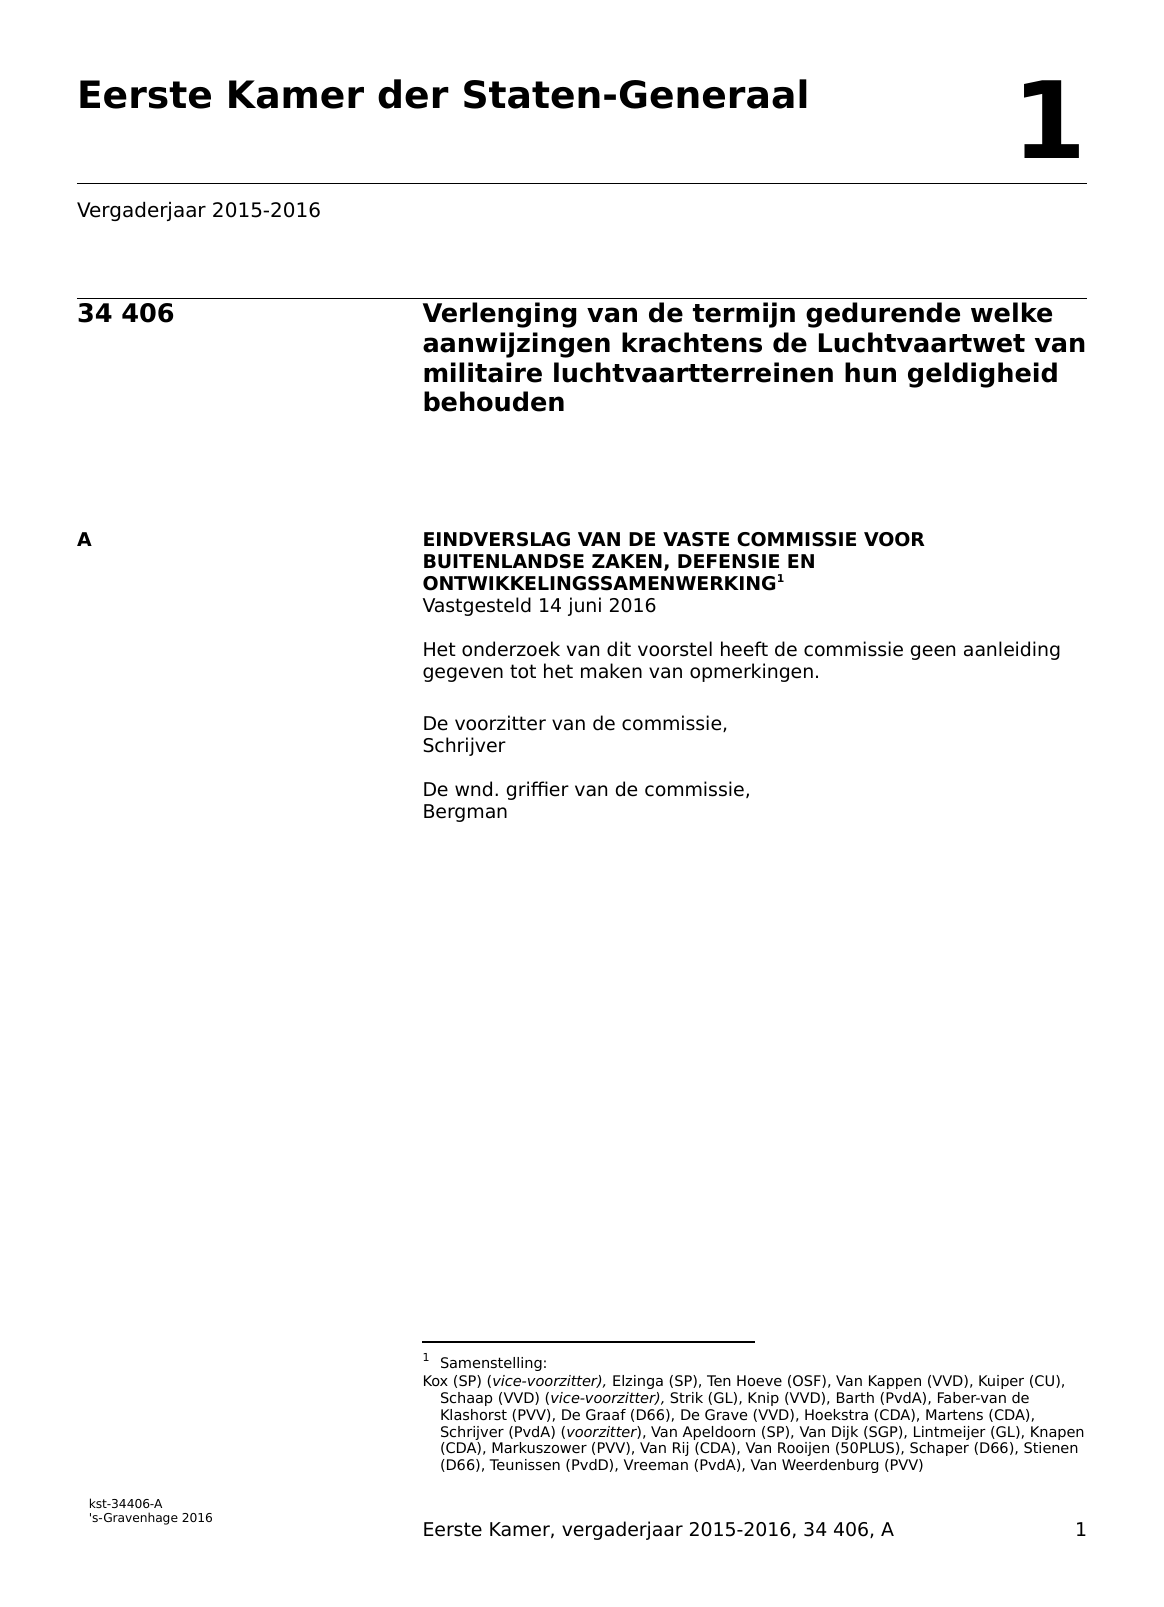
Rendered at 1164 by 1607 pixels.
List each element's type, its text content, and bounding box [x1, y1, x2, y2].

table_cell Vergaderjaar 2015-2016 [77, 184, 1087, 298]
subtitle 34 406 Verlenging van de termijn gedurende welke aanwijzingen krachtens de Luchtvaartwet van militaire luchtvaartterreinen hun geldigheid behouden [77, 299, 1087, 418]
table_header 1 [886, 59, 1087, 183]
text 's-Gravenhage 2016 [88, 1511, 323, 1525]
text Samenstelling: [422, 1351, 1087, 1373]
text Kox (SP) (vice-voorzitter), Elzinga (SP), Ten Hoeve (OSF), Van Kappen (VVD), Kuiper (CU), Schaap (VVD) (vice-voorzitter), Strik (GL), Knip (VVD), Barth (PvdA), Faber-van de Klashorst (PVV), De Graaf (D66), De Grave (VVD), Hoekstra (CDA), Martens (CDA), Schrijver (PvdA) (voorzitter), Van Apeldoorn (SP), Van Dijk (SGP), Lintmeijer (GL), Knapen (CDA), Markuszower (PVV), Van Rij (CDA), Van Rooijen (50PLUS), Schaper (D66), Stienen (D66), Teunissen (PvdD), Vreeman (PvdA), Van Weerdenburg (PVV) [422, 1373, 1087, 1474]
subtitle A EINDVERSLAG VAN DE VASTE COMMISSIE VOOR BUITENLANDSE ZAKEN, DEFENSIE EN ONTWIKKELINGSSAMENWERKING [77, 529, 1087, 595]
text De wnd. griffier van de commissie, Bergman [422, 779, 1087, 823]
text De voorzitter van de commissie, Schrijver [422, 713, 1087, 757]
text Het onderzoek van dit voorstel heeft de commissie geen aanleiding gegeven tot het maken van opmerkingen. [422, 639, 1087, 683]
text kst-34406-A [88, 1497, 323, 1511]
text Vastgesteld 14 juni 2016 [422, 595, 1087, 617]
table_header Eerste Kamer der Staten-Generaal [77, 59, 886, 183]
